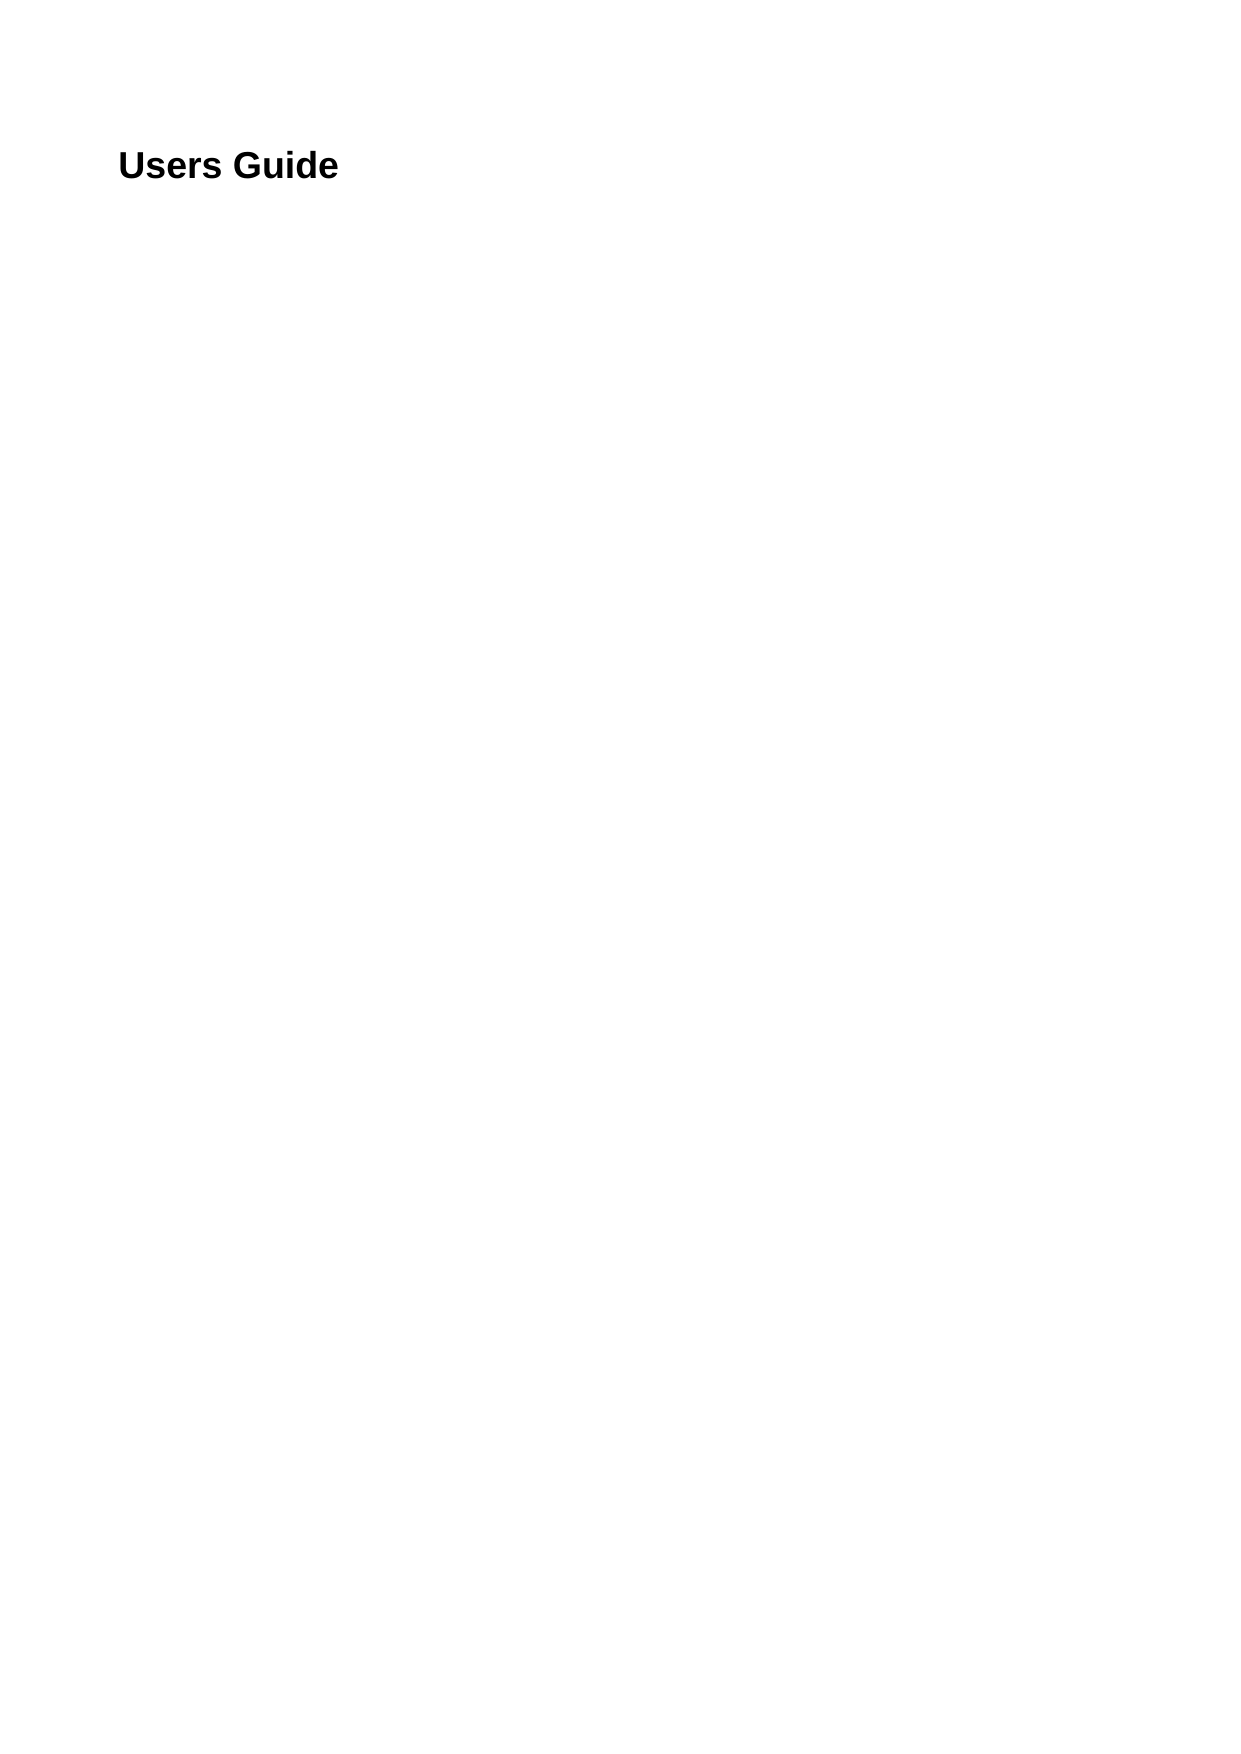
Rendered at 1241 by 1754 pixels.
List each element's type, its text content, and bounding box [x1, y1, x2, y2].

subtitle Users Guide [118, 143, 1122, 186]
